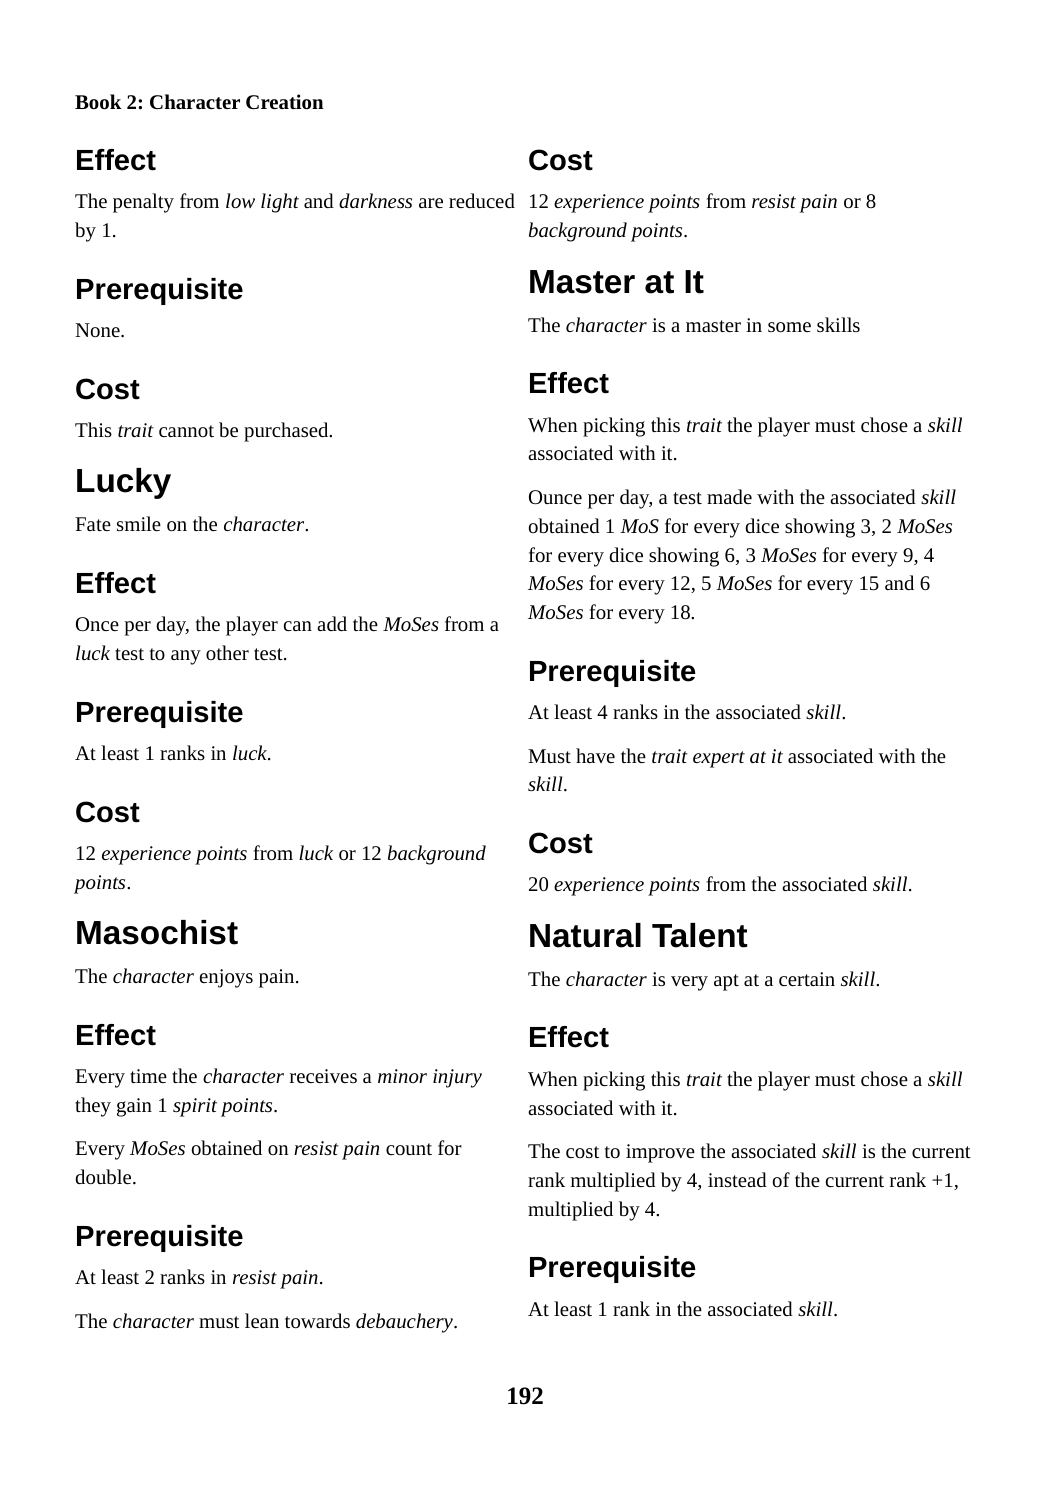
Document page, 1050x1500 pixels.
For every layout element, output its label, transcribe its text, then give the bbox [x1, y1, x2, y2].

subtitle Cost [528, 826, 975, 860]
text When picking this trait the player must chose a skill associated with it. [528, 412, 975, 465]
subtitle Prerequisite [75, 1219, 522, 1253]
text When picking this trait the player must chose a skill associated with it. [528, 1067, 975, 1119]
text At least 1 rank in the associated skill. [528, 1296, 975, 1321]
text 12 experience points from resist pain or 8 background points. [528, 189, 975, 242]
text At least 2 ranks in resist pain. [75, 1265, 522, 1289]
subtitle Cost [75, 795, 522, 828]
text 12 experience points from luck or 12 background points. [75, 841, 522, 894]
subtitle Prerequisite [75, 695, 522, 728]
subtitle Effect [75, 566, 522, 600]
subtitle Cost [528, 143, 975, 177]
text Every MoSes obtained on resist pain count for double. [75, 1136, 522, 1189]
text The character enjoys pain. [75, 964, 522, 988]
text This trait cannot be purchased. [75, 418, 522, 442]
text The character is very apt at a certain skill. [528, 967, 975, 991]
text The penalty from low light and darkness are reduced by 1. [75, 189, 522, 242]
text The character must lean towards debauchery. [75, 1308, 522, 1333]
subtitle Master at It [528, 262, 975, 300]
subtitle Effect [75, 1018, 522, 1052]
text Fate smile on the character. [75, 512, 522, 536]
subtitle Effect [528, 366, 975, 400]
subtitle Prerequisite [75, 272, 522, 306]
text Ounce per day, a test made with the associated skill obtained 1 MoS for every dice showing 3, 2 MoSes for every dice showing 6, 3 MoSes for every 9, 4 MoSes for every 12, 5 MoSes for every 15 and 6 MoSes for every 18. [528, 485, 975, 624]
subtitle Lucky [75, 461, 522, 500]
subtitle Effect [75, 143, 522, 177]
subtitle Prerequisite [528, 1250, 975, 1284]
subtitle Cost [75, 372, 522, 406]
subtitle Natural Talent [528, 916, 975, 954]
subtitle Prerequisite [528, 654, 975, 688]
text Once per day, the player can add the MoSes from a luck test to any other test. [75, 612, 522, 665]
text At least 4 ranks in the associated skill. [528, 700, 975, 724]
subtitle Masochist [75, 913, 522, 952]
text Must have the trait expert at it associated with the skill. [528, 743, 975, 796]
text The character is a master in some skills [528, 313, 975, 337]
text Every time the character receives a minor injury they gain 1 spirit points. [75, 1064, 522, 1117]
text 20 experience points from the associated skill. [528, 872, 975, 896]
text The cost to improve the associated skill is the current rank multiplied by 4, instead of the current rank +1, multiplied by 4. [528, 1139, 975, 1221]
text None. [75, 318, 522, 342]
subtitle Effect [528, 1021, 975, 1054]
text At least 1 ranks in luck. [75, 741, 522, 765]
